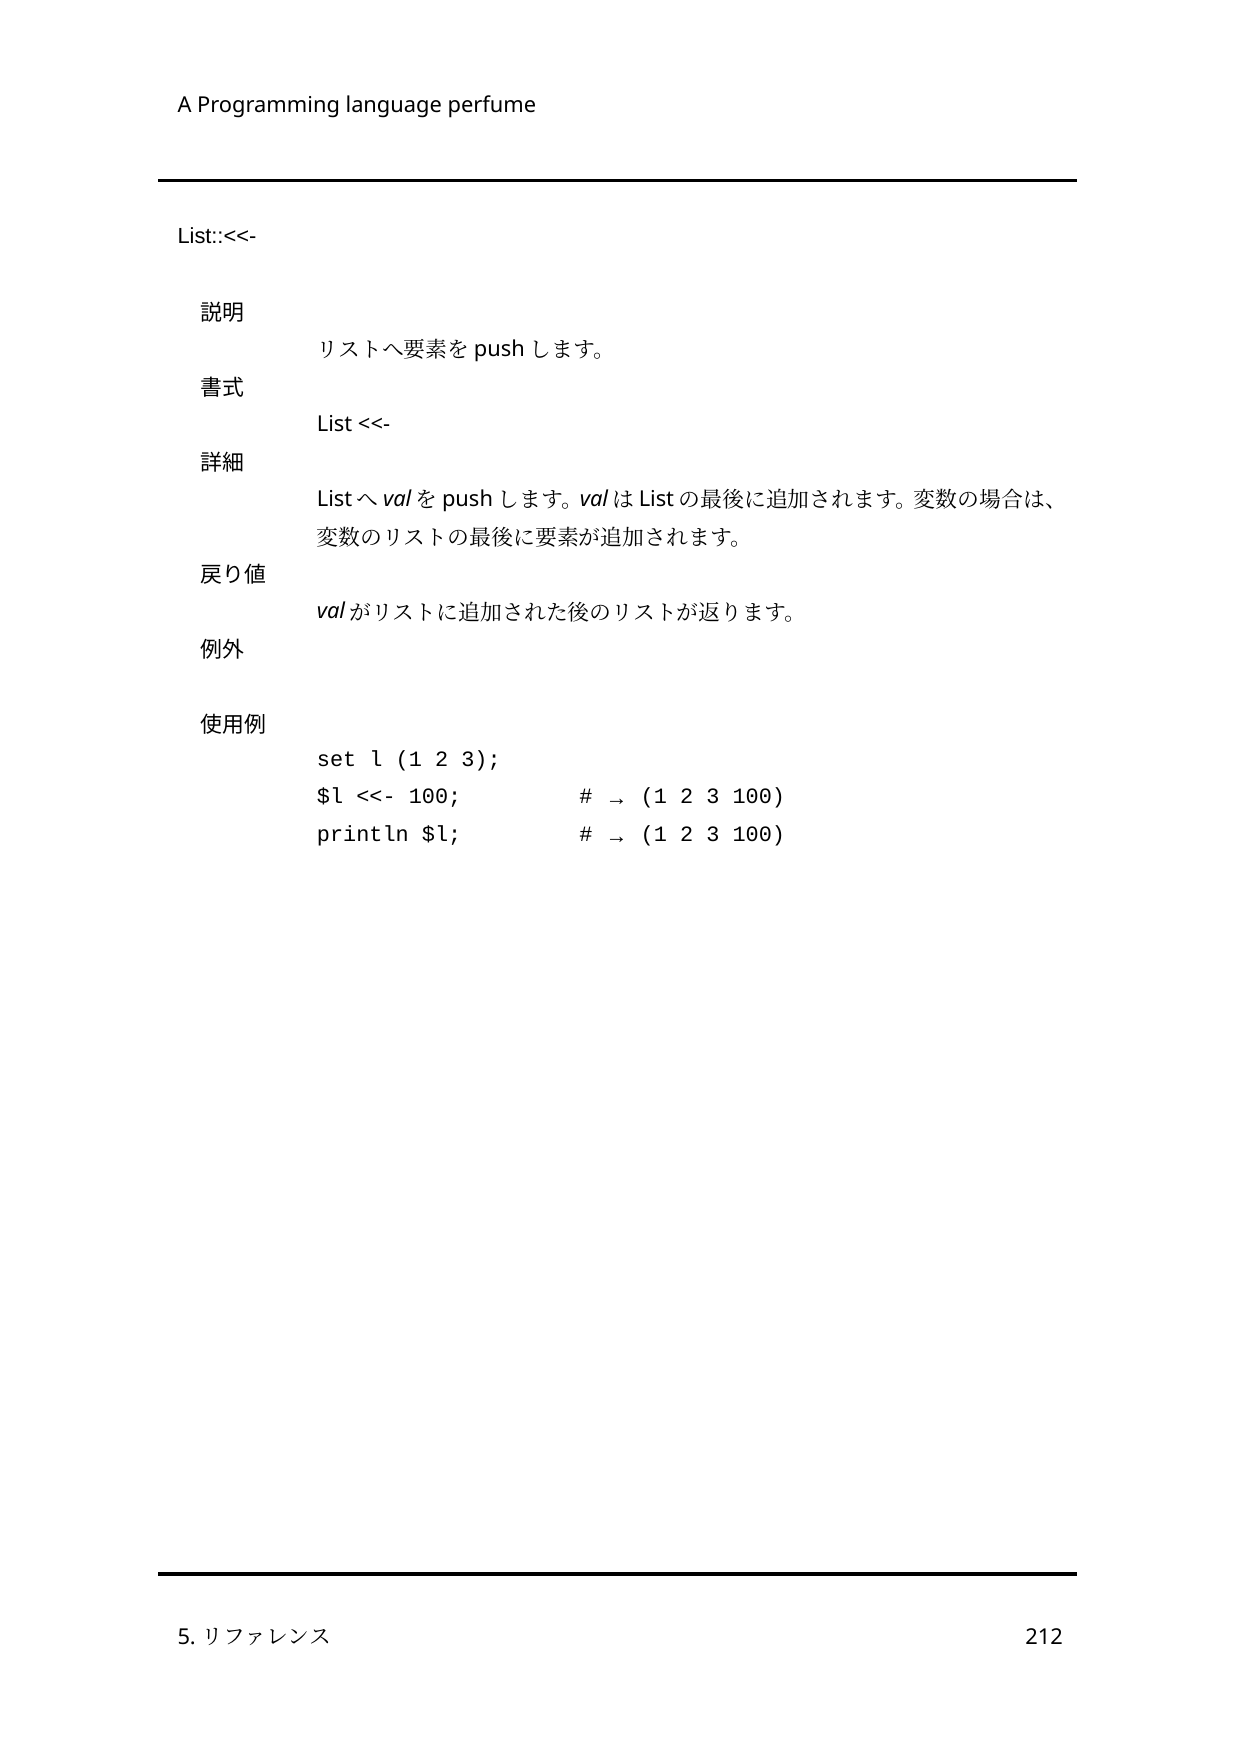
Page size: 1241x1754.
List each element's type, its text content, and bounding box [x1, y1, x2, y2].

table_cell 書式 [200, 367, 317, 442]
table_cell 戻り値 [200, 554, 317, 629]
table_cell 詳細 [200, 442, 317, 554]
table_header 説明 [200, 292, 317, 367]
table_header リストへ要素をpushします。 [317, 292, 1063, 367]
subtitle List::<<- [177, 217, 1063, 254]
table_cell List <<- [317, 367, 1063, 442]
table_cell set l (1 2 3); $l <<- 100; # → (1 2 3 100) println $l; # → (1 2 3 100) [317, 704, 1063, 854]
table_cell 例外 [200, 629, 317, 704]
table_cell valがリストに追加された後のリストが返ります。 [317, 554, 1063, 629]
table_cell [317, 629, 1063, 704]
table_cell 使用例 [200, 704, 317, 854]
table_cell Listへvalをpushします。valはListの最後に追加されます。変数の場合は、変数のリストの最後に要素が追加されます。 [317, 442, 1063, 554]
